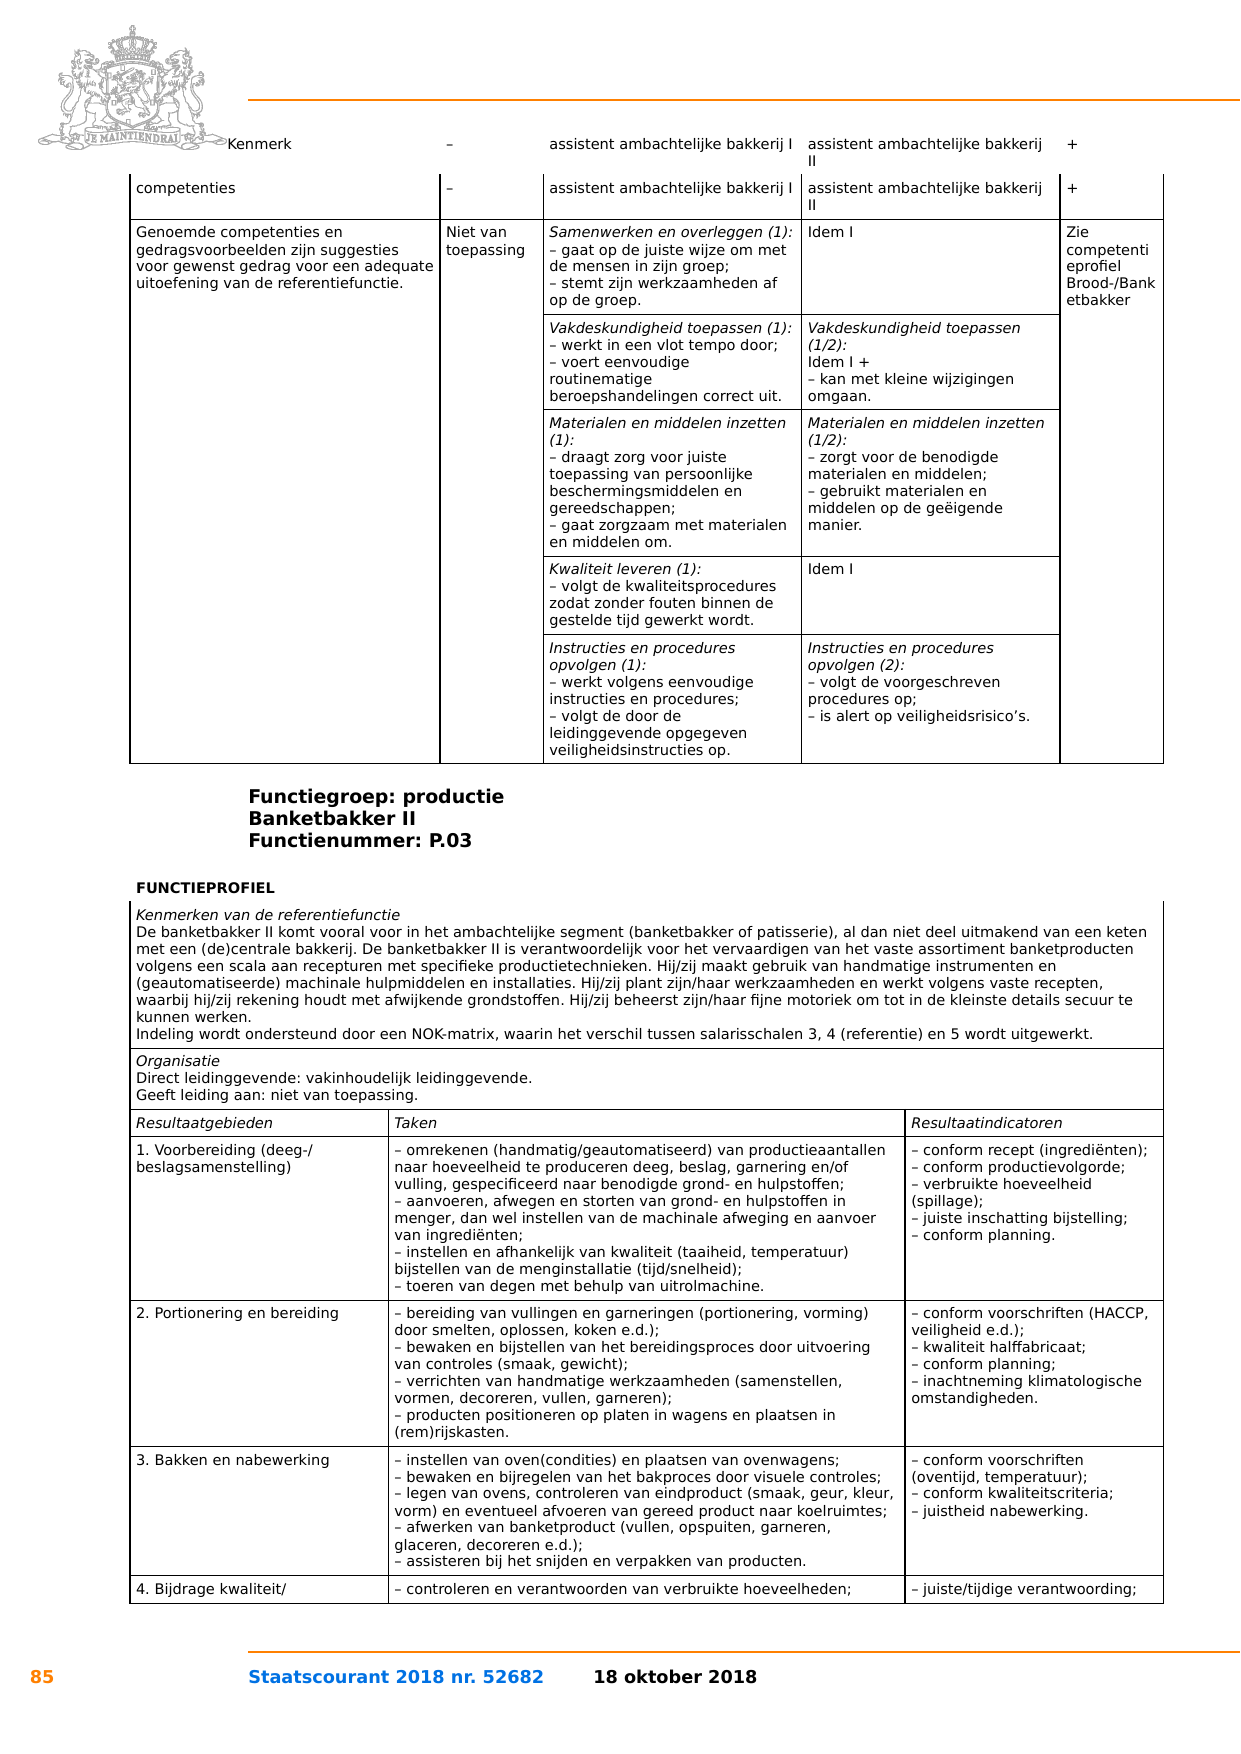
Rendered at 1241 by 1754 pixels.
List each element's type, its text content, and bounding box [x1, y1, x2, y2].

table_header – [441, 131, 543, 174]
table_cell – conform recept (ingrediënten); – conform productievolgorde; – verbruikte hoeveelheid (spillage); – juiste inschatting bijstelling; – conform planning. [906, 1137, 1163, 1299]
table_cell assistent ambachtelijke bakkerij I [544, 175, 801, 219]
table_cell Idem I [802, 220, 1059, 314]
table_cell – conform voorschriften (HACCP, veiligheid e.d.); – kwaliteit halffabricaat; – conform planning; – inachtneming klimatologische omstandigheden. [906, 1301, 1163, 1446]
picture [38, 25, 227, 150]
text Functiegroep: productie [248, 786, 1163, 808]
table_header assistent ambachtelijke bakkerij II [802, 131, 1059, 174]
table_header FUNCTIEPROFIEL [131, 875, 1163, 901]
table_header Kenmerk [131, 131, 439, 174]
table_cell – [441, 175, 543, 219]
table_cell Instructies en procedures opvolgen (2): – volgt de voorgeschreven procedures op; – is alert op veiligheidsrisico’s. [802, 635, 1059, 763]
table_cell Zie competentieprofiel Brood-/Banketbakker [1061, 220, 1163, 763]
table_cell Instructies en procedures opvolgen (1): – werkt volgens eenvoudige instructies en procedures; – volgt de door de leidinggevende opgegeven veiligheidsinstructies op. [544, 635, 801, 763]
table_cell assistent ambachtelijke bakkerij II [802, 175, 1059, 219]
table_cell Genoemde competenties en gedragsvoorbeelden zijn suggesties voor gewenst gedrag voor een adequate uitoefening van de referentiefunctie. [131, 220, 439, 763]
table_cell Materialen en middelen inzetten (1/2): – zorgt voor de benodigde materialen en middelen; – gebruikt materialen en middelen op de geëigende manier. [802, 410, 1059, 556]
table_cell Samenwerken en overleggen (1): – gaat op de juiste wijze om met de mensen in zijn groep; – stemt zijn werkzaamheden af op de groep. [544, 220, 801, 314]
table_cell Taken [389, 1110, 904, 1136]
text Banketbakker II [248, 808, 1163, 830]
table_cell Kwaliteit leveren (1): – volgt de kwaliteitsprocedures zodat zonder fouten binnen de gestelde tijd gewerkt wordt. [544, 557, 801, 634]
table_cell Kenmerken van de referentiefunctie De banketbakker II komt vooral voor in het ambachtelijke segment (banketbakker of patisserie), al dan niet deel uitmakend van een keten met een (de)centrale bakkerij. De banketbakker II is verantwoordelijk voor het vervaardigen van het vaste assortiment banketproducten volgens een scala aan recepturen met specifieke productietechnieken. Hij/zij maakt gebruik van handmatige instrumenten en (geautomatiseerde) machinale hulpmiddelen en installaties. Hij/zij plant zijn/haar werkzaamheden en werkt volgens vaste recepten, waarbij hij/zij rekening houdt met afwijkende grondstoffen. Hij/zij beheerst zijn/haar fijne motoriek om tot in de kleinste details secuur te kunnen werken. Indeling wordt ondersteund door een NOK-matrix, waarin het verschil tussen salarisschalen 3, 4 (referentie) en 5 wordt uitgewerkt. [131, 902, 1163, 1047]
text Functienummer: P.03 [248, 830, 1163, 852]
table_cell – conform voorschriften (oventijd, temperatuur); – conform kwaliteitscriteria; – juistheid nabewerking. [906, 1447, 1163, 1575]
table_cell Resultaatindicatoren [906, 1110, 1163, 1136]
table_cell – omrekenen (handmatig/geautomatiseerd) van productieaantallen naar hoeveelheid te produceren deeg, beslag, garnering en/of vulling, gespecificeerd naar benodigde grond- en hulpstoffen; – aanvoeren, afwegen en storten van grond- en hulpstoffen in menger, dan wel instellen van de machinale afweging en aanvoer van ingrediënten; – instellen en afhankelijk van kwaliteit (taaiheid, temperatuur) bijstellen van de menginstallatie (tijd/snelheid); – toeren van degen met behulp van uitrolmachine. [389, 1137, 904, 1299]
table_cell – juiste/tijdige verantwoording; [906, 1576, 1163, 1602]
table_cell Idem I [802, 557, 1059, 634]
table_cell competenties [131, 175, 439, 219]
table_header + [1061, 131, 1163, 174]
table_cell 2. Portionering en bereiding [131, 1301, 388, 1446]
table_cell Vakdeskundigheid toepassen (1): – werkt in een vlot tempo door; – voert eenvoudige routinematige beroepshandelingen correct uit. [544, 315, 801, 409]
table_cell 3. Bakken en nabewerking [131, 1447, 388, 1575]
table_cell – bereiding van vullingen en garneringen (portionering, vorming) door smelten, oplossen, koken e.d.); – bewaken en bijstellen van het bereidingsproces door uitvoering van controles (smaak, gewicht); – verrichten van handmatige werkzaamheden (samenstellen, vormen, decoreren, vullen, garneren); – producten positioneren op platen in wagens en plaatsen in (rem)rijskasten. [389, 1301, 904, 1446]
table_cell – controleren en verantwoorden van verbruikte hoeveelheden; [389, 1576, 904, 1602]
table_cell Organisatie Direct leidinggevende: vakinhoudelijk leidinggevende. Geeft leiding aan: niet van toepassing. [131, 1049, 1163, 1109]
table_cell Niet van toepassing [441, 220, 543, 763]
table_cell 1. Voorbereiding (deeg-/ beslagsamenstelling) [131, 1137, 388, 1299]
table_cell – instellen van oven(condities) en plaatsen van ovenwagens; – bewaken en bijregelen van het bakproces door visuele controles; – legen van ovens, controleren van eindproduct (smaak, geur, kleur, vorm) en eventueel afvoeren van gereed product naar koelruimtes; – afwerken van banketproduct (vullen, opspuiten, garneren, glaceren, decoreren e.d.); – assisteren bij het snijden en verpakken van producten. [389, 1447, 904, 1575]
table_cell + [1061, 175, 1163, 219]
table_cell Resultaatgebieden [131, 1110, 388, 1136]
table_cell Materialen en middelen inzetten (1): – draagt zorg voor juiste toepassing van persoonlijke beschermingsmiddelen en gereedschappen; – gaat zorgzaam met materialen en middelen om. [544, 410, 801, 556]
table_cell Vakdeskundigheid toepassen (1/2): Idem I + – kan met kleine wijzigingen omgaan. [802, 315, 1059, 409]
table_cell 4. Bijdrage kwaliteit/ [131, 1576, 388, 1602]
table_header assistent ambachtelijke bakkerij I [544, 131, 801, 174]
